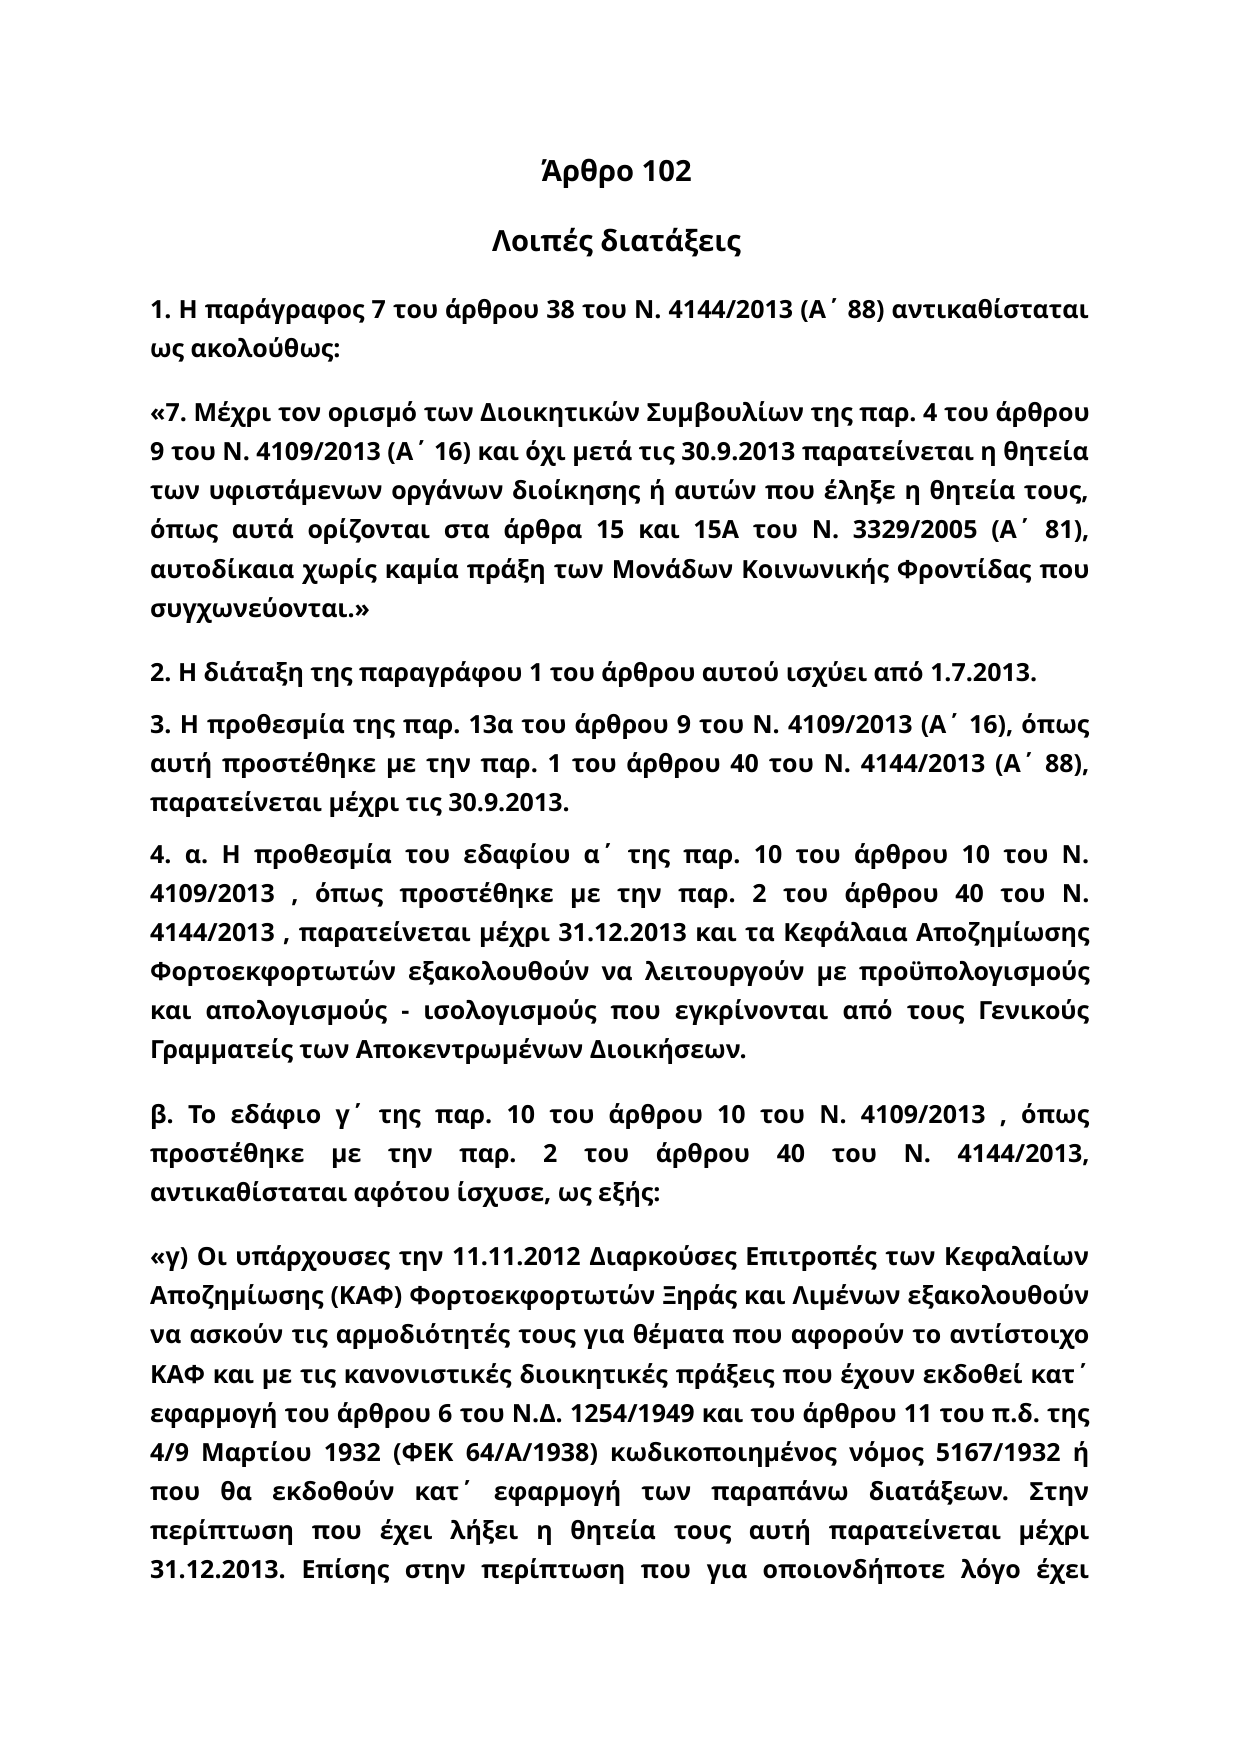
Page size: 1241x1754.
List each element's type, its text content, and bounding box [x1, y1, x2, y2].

text β. Το εδάφιο γ΄ της παρ. 10 του άρθρου 10 του Ν. 4109/2013 , όπως προστέθηκε με την παρ. 2 του άρθρου 40 του Ν. 4144/2013, αντικαθίσταται αφότου ίσχυσε, ως εξής: [150, 1096, 1090, 1209]
text 4. α. Η προθεσμία του εδαφίου α΄ της παρ. 10 του άρθρου 10 του Ν. 4109/2013 , όπως προστέθηκε με την παρ. 2 του άρθρου 40 του Ν. 4144/2013 , παρατείνεται μέχρι 31.12.2013 και τα Κεφάλαια Αποζημίωσης Φορτοεκφορτωτών εξακολουθούν να λειτουργούν με προϋπολογισμούς και απολογισμούς - ισολογισμούς που εγκρίνονται από τους Γενικούς Γραμματείς των Αποκεντρωμένων Διοικήσεων. [150, 836, 1090, 1066]
text 3. Η προθεσμία της παρ. 13α του άρθρου 9 του Ν. 4109/2013 (Α΄ 16), όπως αυτή προστέθηκε με την παρ. 1 του άρθρου 40 του Ν. 4144/2013 (Α΄ 88), παρατείνεται μέχρι τις 30.9.2013. [150, 706, 1090, 819]
subtitle Άρθρο 102 [150, 150, 1090, 190]
text 2. Η διάταξη της παραγράφου 1 του άρθρου αυτού ισχύει από 1.7.2013. [150, 654, 1090, 689]
subtitle Λοιπές διατάξεις [150, 221, 1090, 260]
text «γ) Οι υπάρχουσες την 11.11.2012 Διαρκούσες Επιτροπές των Κεφαλαίων Αποζημίωσης (ΚΑΦ) Φορτοεκφορτωτών Ξηράς και Λιμένων εξακολουθούν να ασκούν τις αρμοδιότητές τους για θέματα που αφορούν το αντίστοιχο ΚΑΦ και με τις κανονιστικές διοικητικές πράξεις που έχουν εκδοθεί κατ΄ εφαρμογή του άρθρου 6 του Ν.Δ. 1254/1949 και του άρθρου 11 του π.δ. της 4/9 Μαρτίου 1932 (ΦΕΚ 64/Α/1938) κωδικοποιημένος νόμος 5167/1932 ή που θα εκδοθούν κατ΄ εφαρμογή των παραπάνω διατάξεων. Στην περίπτωση που έχει λήξει η θητεία τους αυτή παρατείνεται μέχρι 31.12.2013. Επίσης στην περίπτωση που για οποιονδήποτε λόγο έχει [150, 1239, 1090, 1586]
text «7. Μέχρι τον ορισμό των Διοικητικών Συμβουλίων της παρ. 4 του άρθρου 9 του Ν. 4109/2013 (Α΄ 16) και όχι μετά τις 30.9.2013 παρατείνεται η θητεία των υφιστάμενων οργάνων διοίκησης ή αυτών που έληξε η θητεία τους, όπως αυτά ορίζονται στα άρθρα 15 και 15Α του Ν. 3329/2005 (Α΄ 81), αυτοδίκαια χωρίς καμία πράξη των Μονάδων Κοινωνικής Φροντίδας που συγχωνεύονται.» [150, 394, 1090, 624]
text 1. Η παράγραφος 7 του άρθρου 38 του Ν. 4144/2013 (Α΄ 88) αντικαθίσταται ως ακολούθως: [150, 291, 1090, 364]
